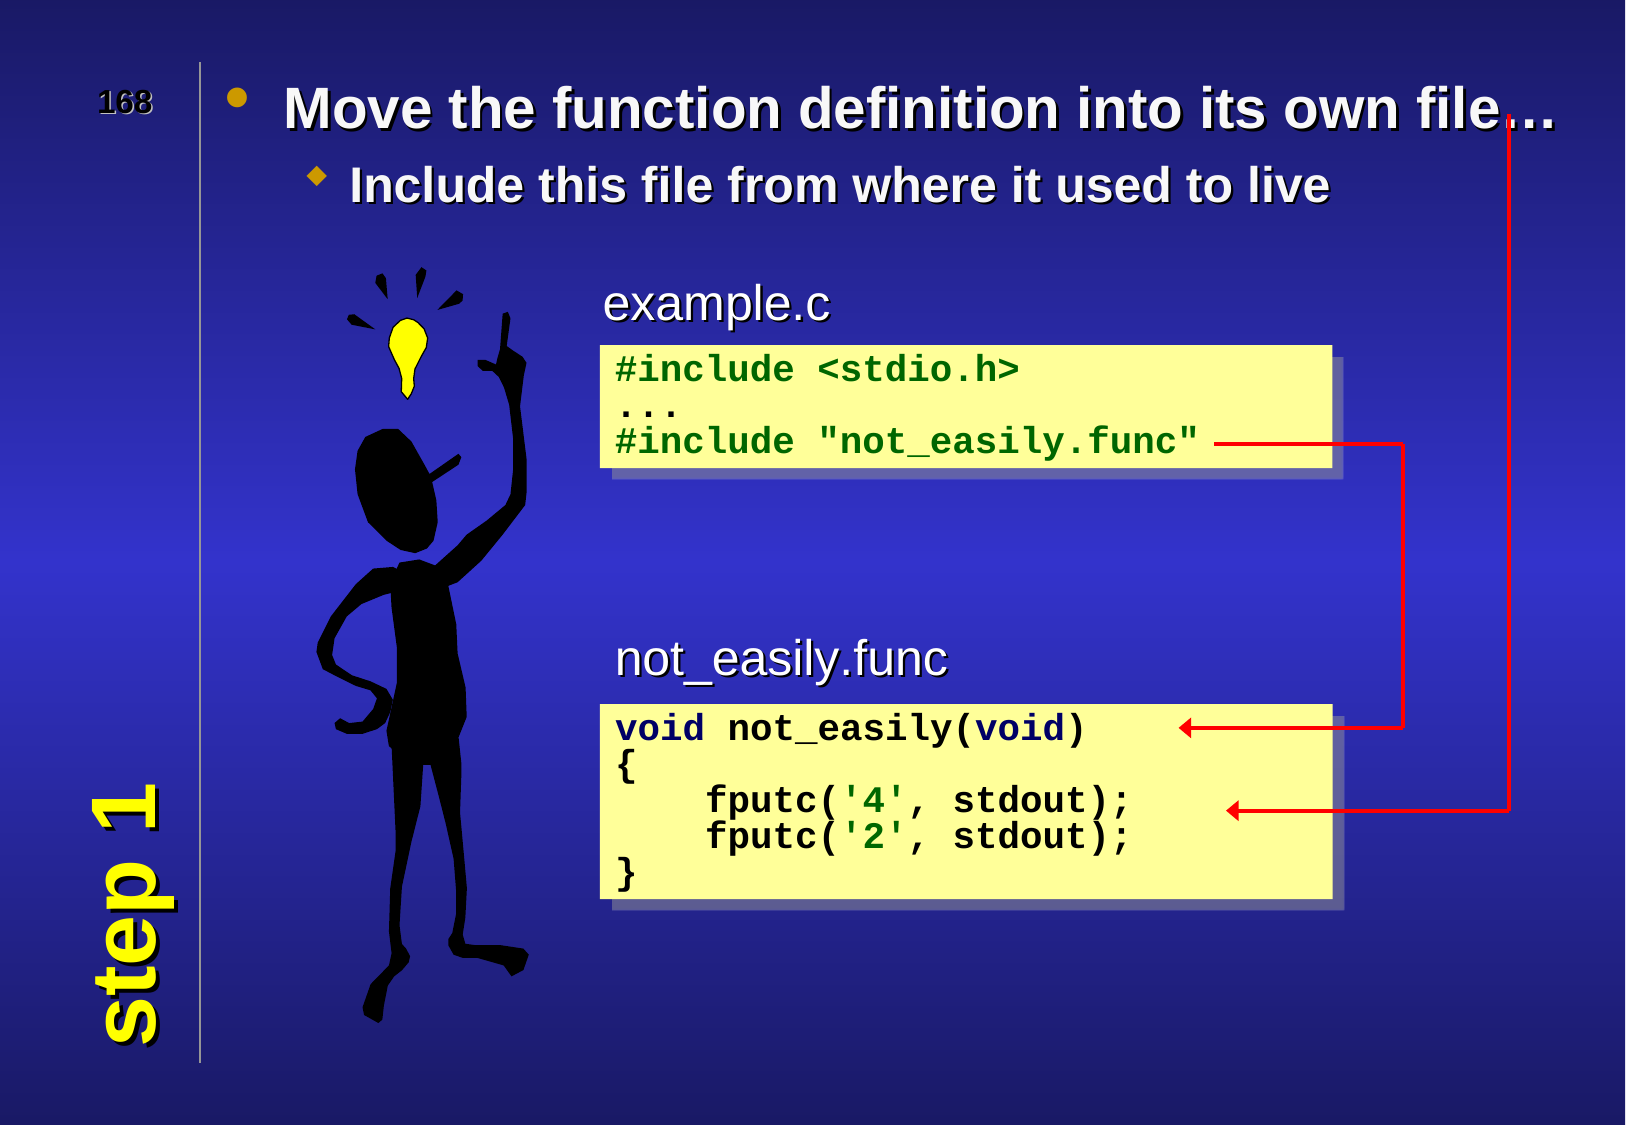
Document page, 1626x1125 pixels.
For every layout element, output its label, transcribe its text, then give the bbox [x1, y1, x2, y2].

text_box [415, 267, 427, 299]
title step 1 [50, 187, 188, 1063]
text_box [388, 318, 428, 400]
text_box not_easily.func [599, 617, 1073, 693]
text_box void not_easily(void) { fputc('4', stdout); fputc('2', stdout); } [599, 704, 1333, 900]
text_box [316, 311, 529, 1024]
text_box #include <stdio.h> ... #include "not_easily.func" [599, 345, 1333, 469]
text_box example.c [587, 262, 955, 338]
text_box [375, 273, 388, 300]
text_box [354, 428, 462, 554]
list Move the function definition into its own file… Include this file from where it used to live [212, 62, 1581, 1063]
text_box [437, 290, 464, 310]
text_box [347, 314, 376, 330]
